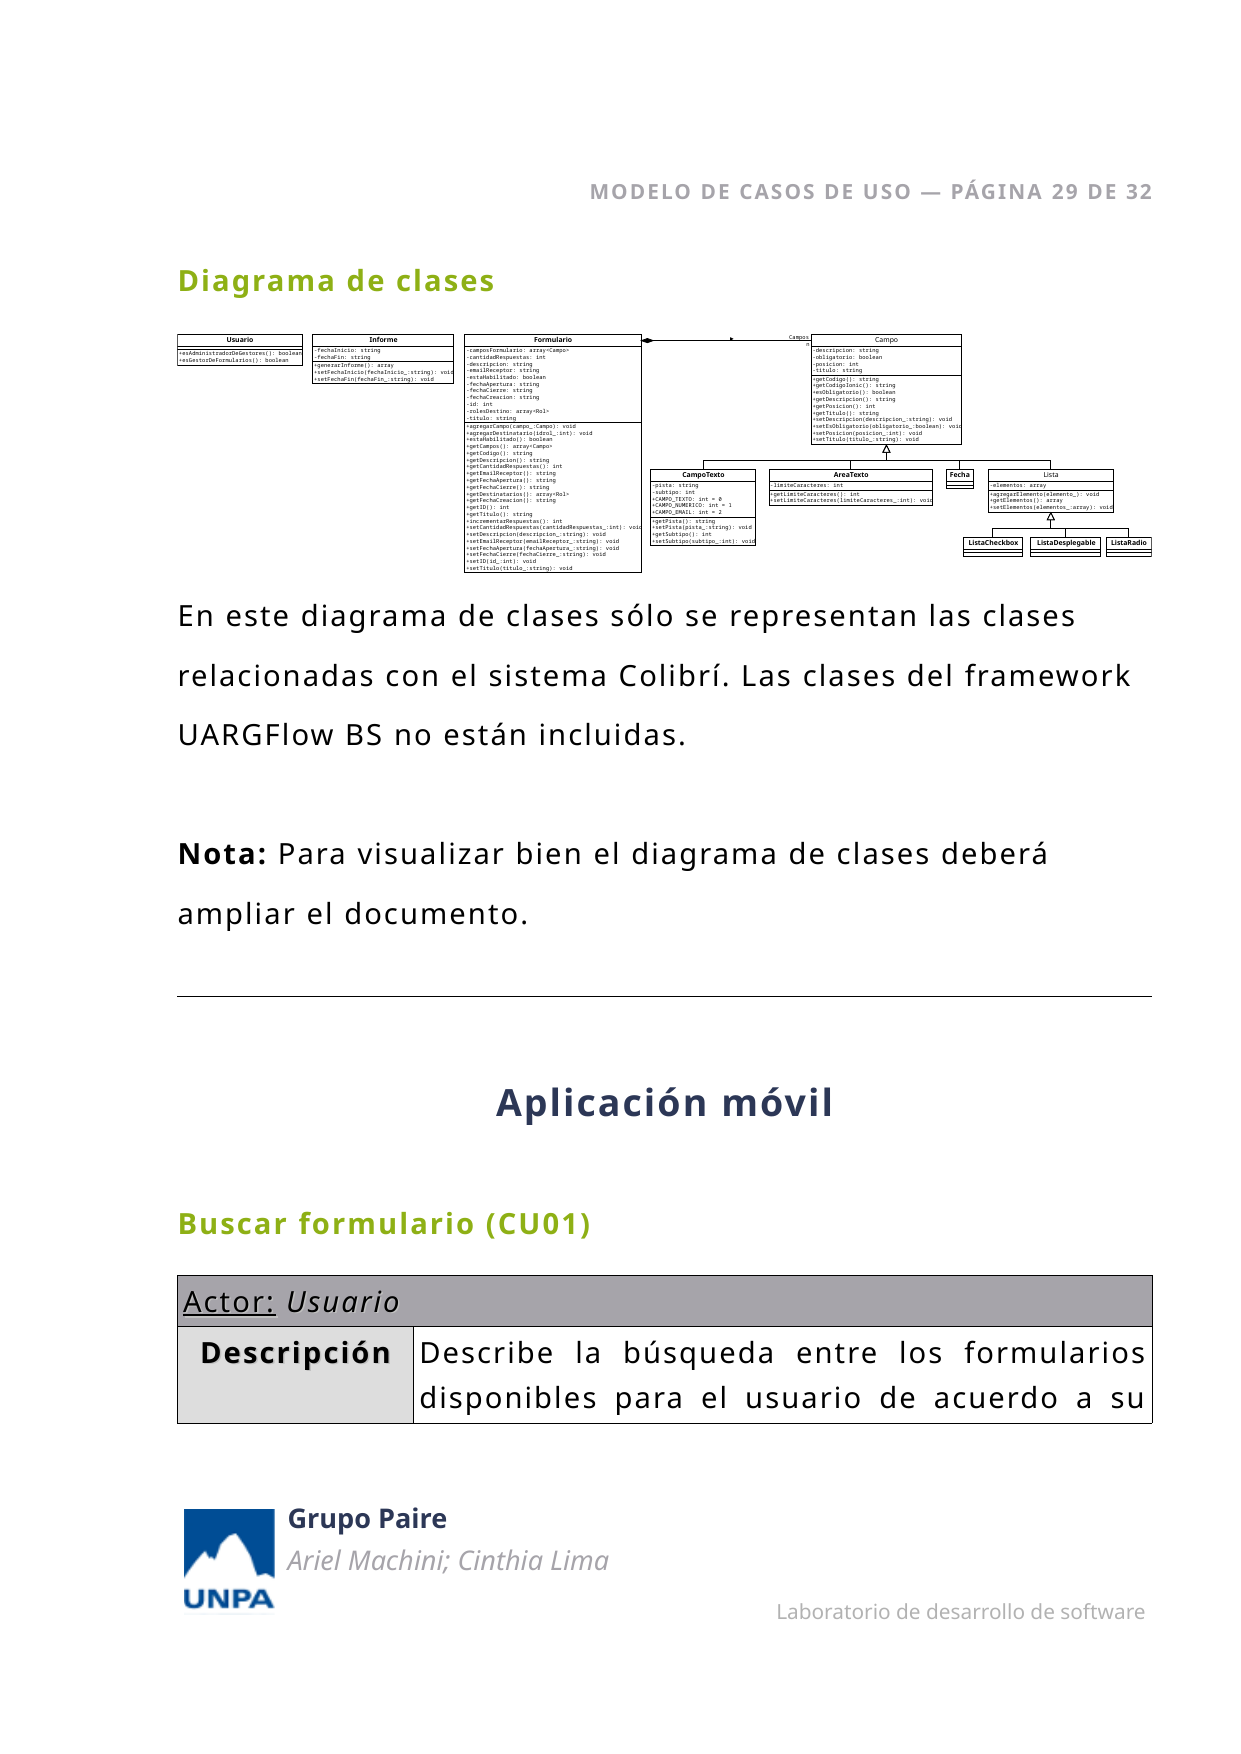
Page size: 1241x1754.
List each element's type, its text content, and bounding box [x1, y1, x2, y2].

text En este diagrama de clases sólo se representan las clases relacionadas con el sistema Colibrí. Las clases del framework UARGFlow BS no están incluidas. [177, 596, 1152, 754]
subtitle Diagrama de clases [177, 260, 1152, 300]
table_cell Describe la búsqueda entre los formularios disponibles para el usuario de acuerdo a su [414, 1327, 1152, 1423]
picture [184, 1509, 275, 1615]
table_cell Descripción [178, 1327, 413, 1423]
text Nota: Para visualizar bien el diagrama de clases deberá ampliar el documento. [177, 833, 1152, 933]
text Aplicación móvil [177, 1076, 1152, 1127]
subtitle Buscar formulario (CU01) [177, 1203, 1152, 1243]
table_header Actor: Usuario [178, 1276, 1152, 1326]
